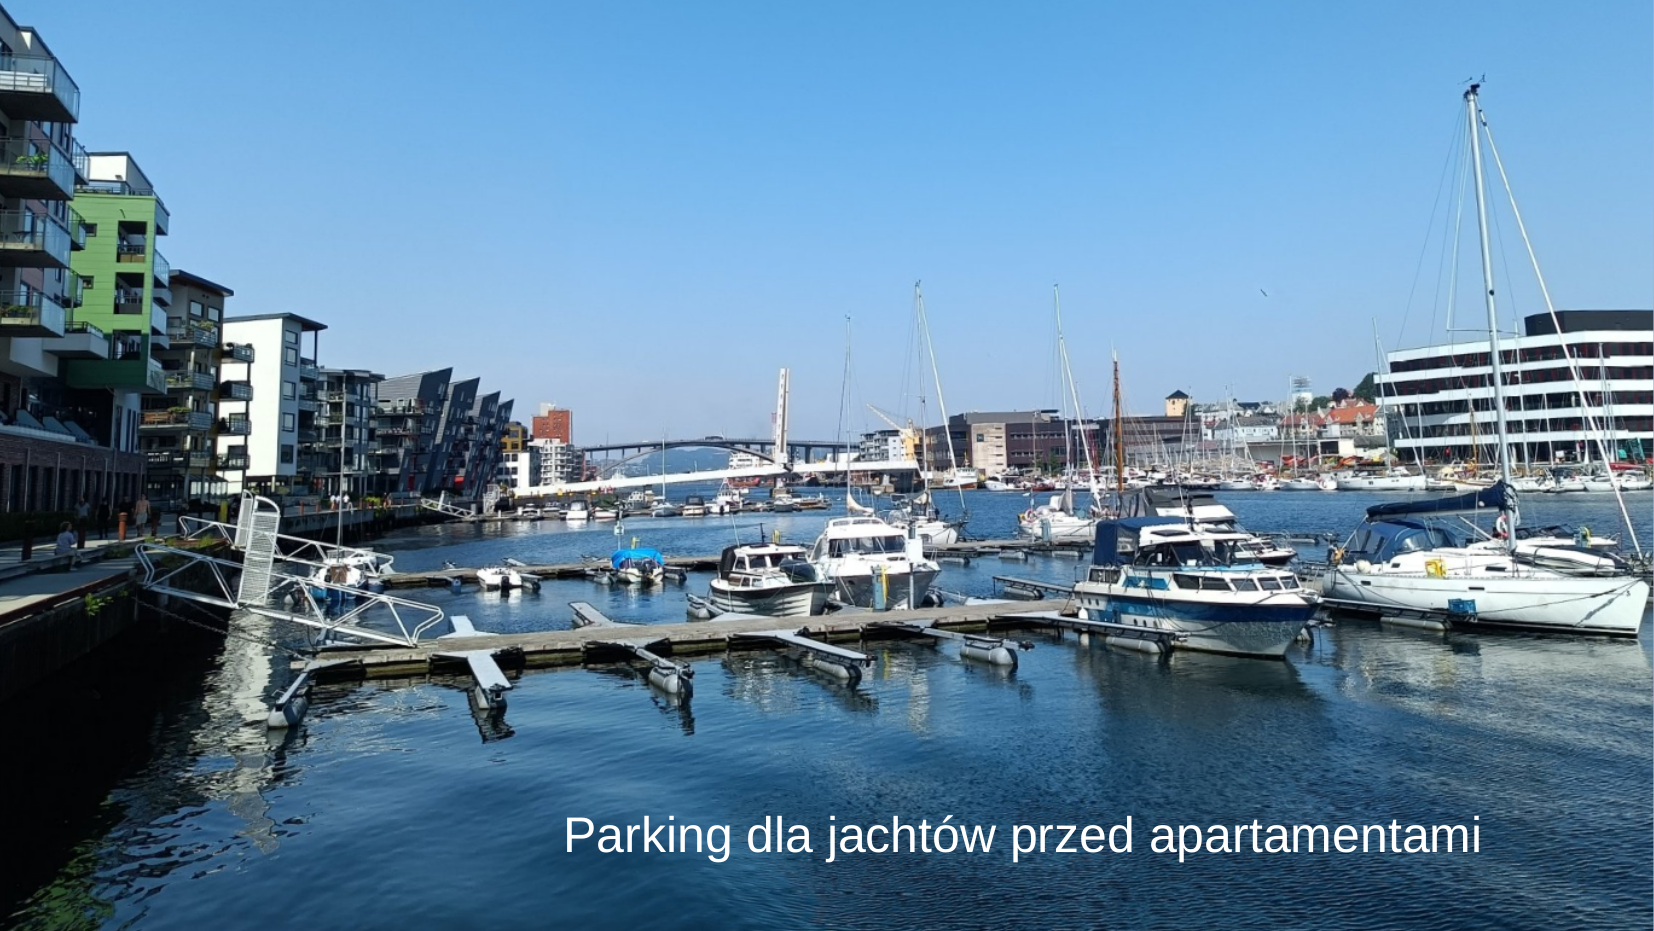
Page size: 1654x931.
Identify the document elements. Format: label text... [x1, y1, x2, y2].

picture [0, 0, 1654, 931]
text_box Parking dla jachtów przed apartamentami [548, 799, 1513, 871]
